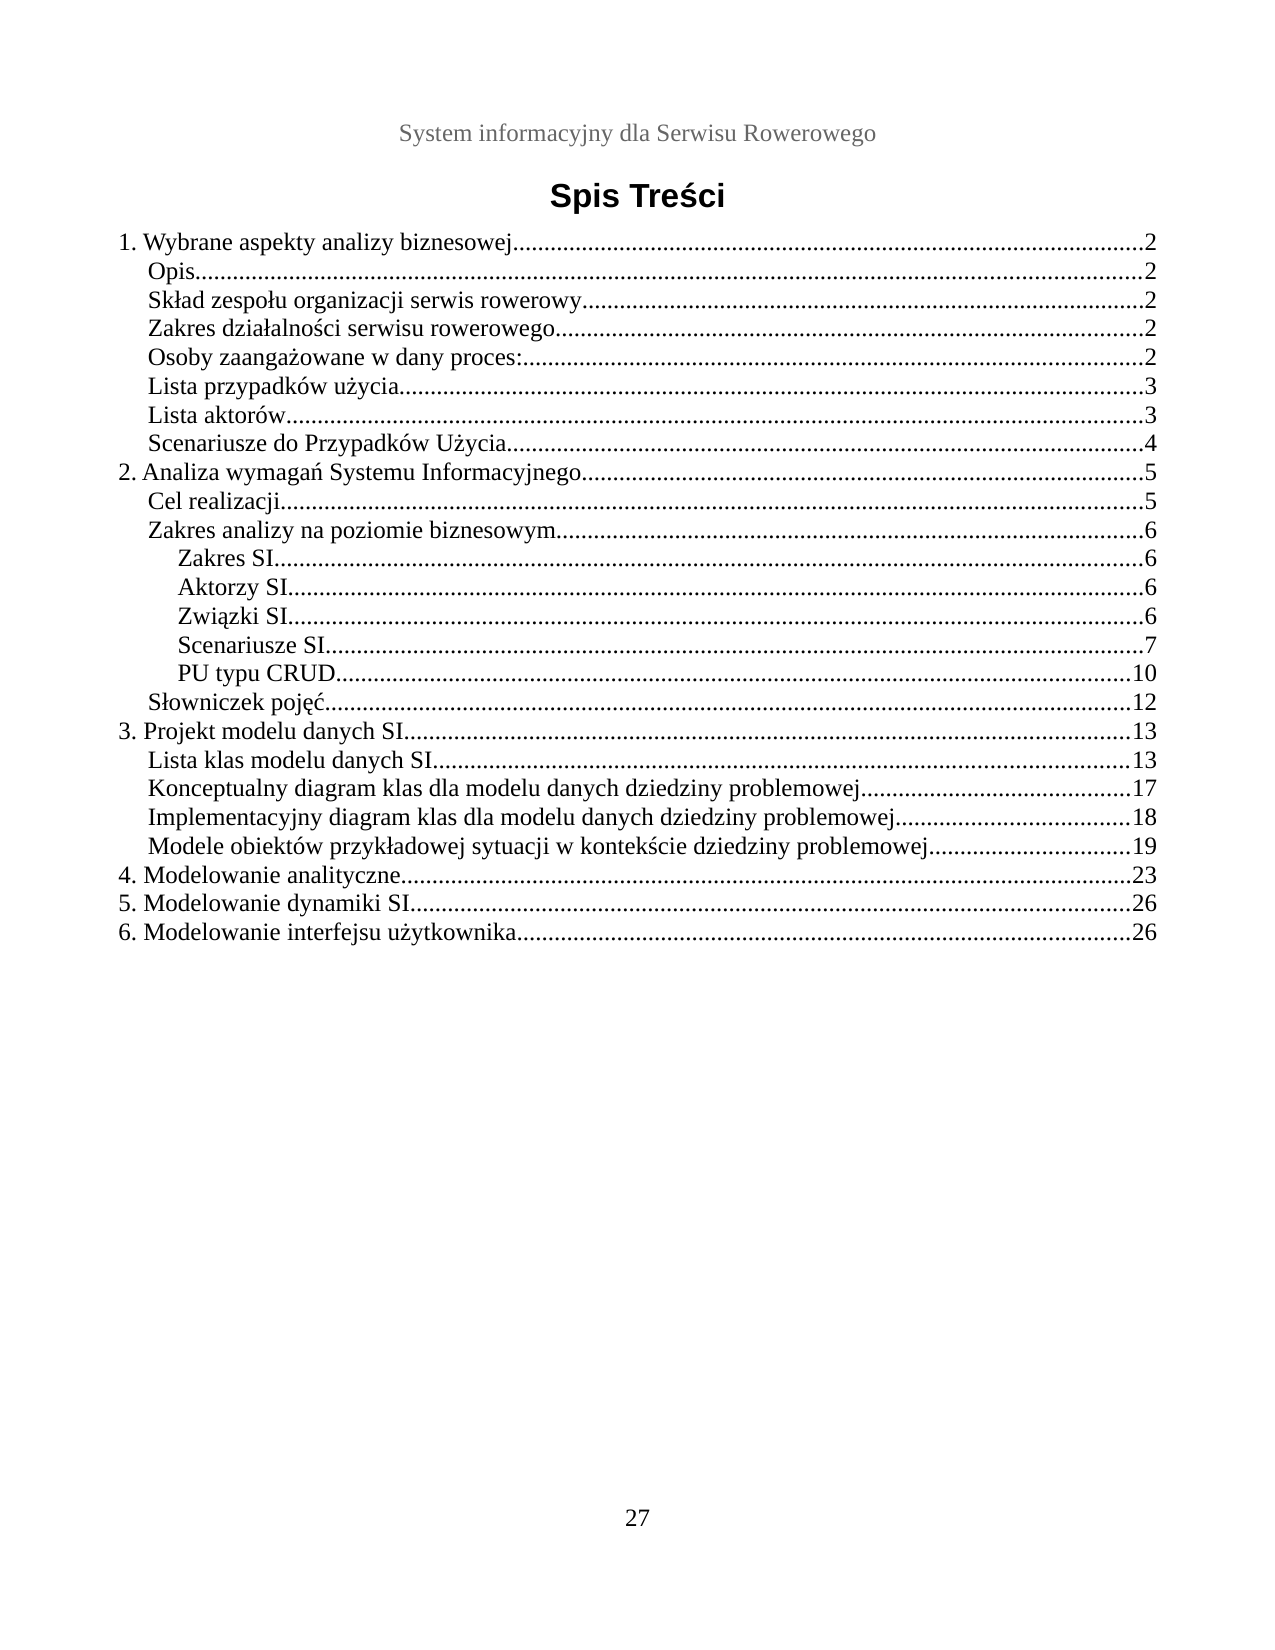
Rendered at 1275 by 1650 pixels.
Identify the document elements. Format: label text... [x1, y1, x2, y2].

text Zakres działalności serwisu rowerowego 2 [148, 313, 1157, 342]
text Słowniczek pojęć 12 [148, 687, 1157, 716]
text 5. Modelowanie dynamiki SI 26 [118, 888, 1157, 917]
text 1. Wybrane aspekty analizy biznesowej 2 [118, 227, 1157, 256]
text Lista przypadków użycia 3 [148, 371, 1157, 400]
subtitle Spis Treści [118, 176, 1157, 215]
text Osoby zaangażowane w dany proces: 2 [148, 342, 1157, 371]
text Cel realizacji 5 [148, 486, 1157, 515]
text 3. Projekt modelu danych SI 13 [118, 716, 1157, 745]
text Skład zespołu organizacji serwis rowerowy 2 [148, 285, 1157, 313]
text Opis 2 [148, 256, 1157, 285]
text Zakres analizy na poziomie biznesowym 6 [148, 515, 1157, 543]
text 6. Modelowanie interfejsu użytkownika 26 [118, 917, 1157, 946]
text Lista klas modelu danych SI 13 [148, 745, 1157, 773]
text Konceptualny diagram klas dla modelu danych dziedziny problemowej 17 [148, 773, 1157, 802]
text 4. Modelowanie analityczne 23 [118, 860, 1157, 888]
text Aktorzy SI 6 [177, 572, 1157, 601]
text Implementacyjny diagram klas dla modelu danych dziedziny problemowej 18 [148, 802, 1157, 831]
text Scenariusze do Przypadków Użycia 4 [148, 428, 1157, 457]
text Lista aktorów 3 [148, 400, 1157, 428]
text PU typu CRUD 10 [177, 658, 1157, 687]
text Zakres SI 6 [177, 543, 1157, 572]
text Modele obiektów przykładowej sytuacji w kontekście dziedziny problemowej 19 [148, 831, 1157, 860]
text 2. Analiza wymagań Systemu Informacyjnego 5 [118, 457, 1157, 486]
text Związki SI 6 [177, 601, 1157, 630]
text Scenariusze SI 7 [177, 630, 1157, 658]
